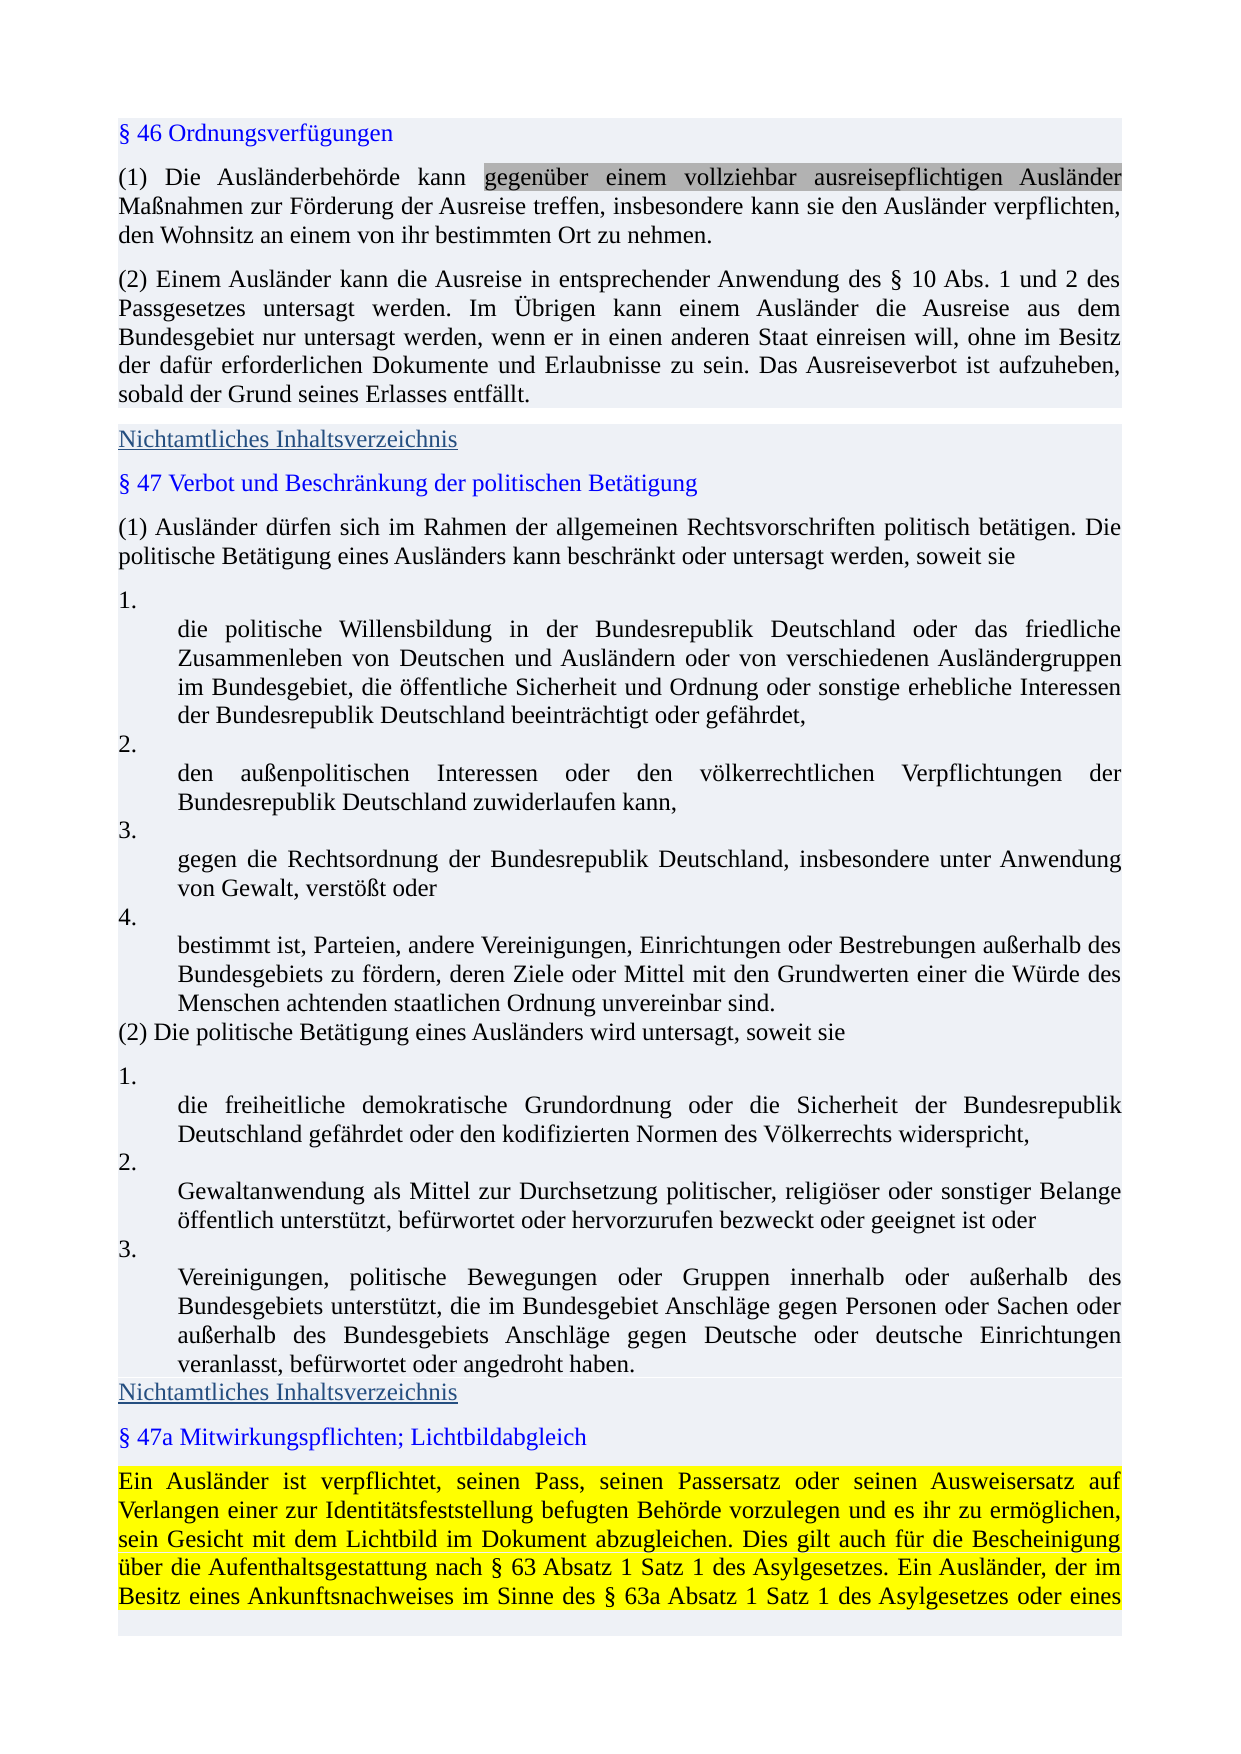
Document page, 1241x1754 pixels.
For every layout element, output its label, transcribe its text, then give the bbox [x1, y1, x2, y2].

text Nichtamtliches Inhaltsverzeichnis [118, 1377, 1122, 1406]
text Ein Ausländer ist verpflichtet, seinen Pass, seinen Passersatz oder seinen Ausweisersatz auf Verlangen einer zur Identitätsfeststellung befugten Behörde vorzulegen und es ihr zu ermöglichen, sein Gesicht mit dem Lichtbild im Dokument abzugleichen. Dies gilt auch für die Bescheinigung über die Aufenthaltsgestattung nach § 63 Absatz 1 Satz 1 des Asylgesetzes. Ein Ausländer, der im Besitz eines Ankunftsnachweises im Sinne des § 63a Absatz 1 Satz 1 des Asylgesetzes oder eines [118, 1466, 1122, 1610]
subtitle § 46 Ordnungsverfügungen [118, 118, 1122, 147]
list die freiheitliche demokratische Grundordnung oder die Sicherheit der Bundesrepublik Deutschland gefährdet oder den kodifizierten Normen des Völkerrechts widerspricht, [177, 1090, 1122, 1147]
subtitle 3. [118, 816, 1122, 844]
text (2) Einem Ausländer kann die Ausreise in entsprechender Anwendung des § 10 Abs. 1 und 2 des Passgesetzes untersagt werden. Im Übrigen kann einem Ausländer die Ausreise aus dem Bundesgebiet nur untersagt werden, wenn er in einen anderen Staat einreisen will, ohne im Besitz der dafür erforderlichen Dokumente und Erlaubnisse zu sein. Das Ausreiseverbot ist aufzuheben, sobald der Grund seines Erlasses entfällt. [118, 264, 1122, 408]
subtitle § 47 Verbot und Beschränkung der politischen Betätigung [118, 468, 1122, 497]
list bestimmt ist, Parteien, andere Vereinigungen, Einrichtungen oder Bestrebungen außerhalb des Bundesgebiets zu fördern, deren Ziele oder Mittel mit den Grundwerten einer die Würde des Menschen achtenden staatlichen Ordnung unvereinbar sind. [177, 931, 1122, 1017]
list Gewaltanwendung als Mittel zur Durchsetzung politischer, religiöser oder sonstiger Belange öffentlich unterstützt, befürwortet oder hervorzurufen bezweckt oder geeignet ist oder [177, 1176, 1122, 1234]
text Nichtamtliches Inhaltsverzeichnis [118, 424, 1122, 452]
subtitle 1. [118, 586, 1122, 614]
list Vereinigungen, politische Bewegungen oder Gruppen innerhalb oder außerhalb des Bundesgebiets unterstützt, die im Bundesgebiet Anschläge gegen Personen oder Sachen oder außerhalb des Bundesgebiets Anschläge gegen Deutsche oder deutsche Einrichtungen veranlasst, befürwortet oder angedroht haben. [177, 1262, 1122, 1377]
text (1) Ausländer dürfen sich im Rahmen der allgemeinen Rechtsvorschriften politisch betätigen. Die politische Betätigung eines Ausländers kann beschränkt oder untersagt werden, soweit sie [118, 512, 1122, 570]
subtitle 2. [118, 729, 1122, 758]
list den außenpolitischen Interessen oder den völkerrechtlichen Verpflichtungen der Bundesrepublik Deutschland zuwiderlaufen kann, [177, 758, 1122, 816]
subtitle 2. [118, 1147, 1122, 1176]
subtitle 1. [118, 1061, 1122, 1090]
list gegen die Rechtsordnung der Bundesrepublik Deutschland, insbesondere unter Anwendung von Gewalt, verstößt oder [177, 844, 1122, 902]
subtitle 4. [118, 902, 1122, 931]
subtitle 3. [118, 1234, 1122, 1262]
list die politische Willensbildung in der Bundesrepublik Deutschland oder das friedliche Zusammenleben von Deutschen und Ausländern oder von verschiedenen Ausländergruppen im Bundesgebiet, die öffentliche Sicherheit und Ordnung oder sonstige erhebliche Interessen der Bundesrepublik Deutschland beeinträchtigt oder gefährdet, [177, 614, 1122, 729]
text (1) Die Ausländerbehörde kann gegenüber einem vollziehbar ausreisepflichtigen Ausländer Maßnahmen zur Förderung der Ausreise treffen, insbesondere kann sie den Ausländer verpflichten, den Wohnsitz an einem von ihr bestimmten Ort zu nehmen. [118, 162, 1122, 249]
subtitle § 47a Mitwirkungspflichten; Lichtbildabgleich [118, 1422, 1122, 1451]
text (2) Die politische Betätigung eines Ausländers wird untersagt, soweit sie [118, 1017, 1122, 1046]
